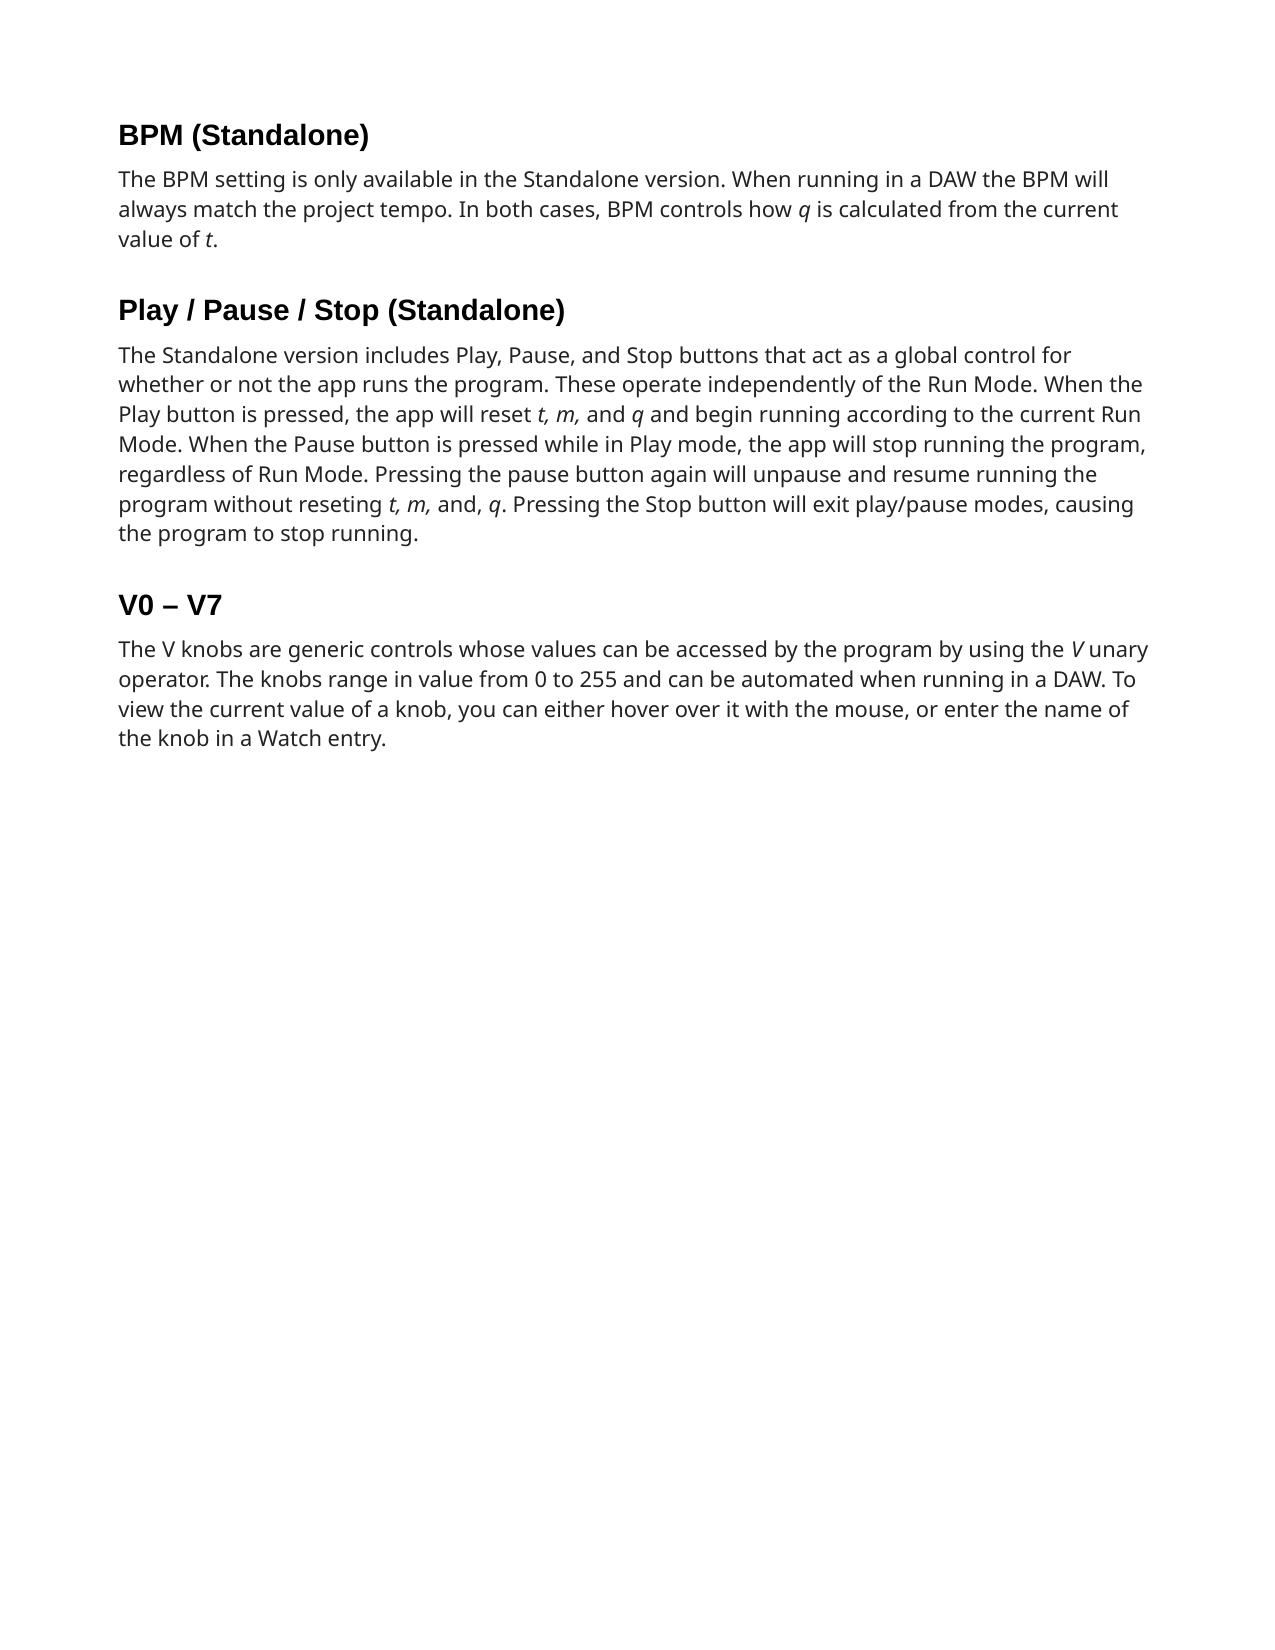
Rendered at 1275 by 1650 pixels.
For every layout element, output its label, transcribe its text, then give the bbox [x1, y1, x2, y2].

text The Standalone version includes Play, Pause, and Stop buttons that act as a global control for whether or not the app runs the program. These operate independently of the Run Mode. When the Play button is pressed, the app will reset t, m, and q and begin running according to the current Run Mode. When the Pause button is pressed while in Play mode, the app will stop running the program, regardless of Run Mode. Pressing the pause button again will unpause and resume running the program without reseting t, m, and, q. Pressing the Stop button will exit play/pause modes, causing the program to stop running. [118, 339, 1157, 548]
text The BPM setting is only available in the Standalone version. When running in a DAW the BPM will always match the project tempo. In both cases, BPM controls how q is calculated from the current value of t. [118, 164, 1157, 254]
subtitle V0 – V7 [118, 588, 1157, 621]
text The V knobs are generic controls whose values can be accessed by the program by using the V unary operator. The knobs range in value from 0 to 255 and can be automated when running in a DAW. To view the current value of a knob, you can either hover over it with the mouse, or enter the name of the knob in a Watch entry. [118, 634, 1157, 753]
subtitle Play / Pause / Stop (Standalone) [118, 293, 1157, 327]
subtitle BPM (Standalone) [118, 118, 1157, 152]
